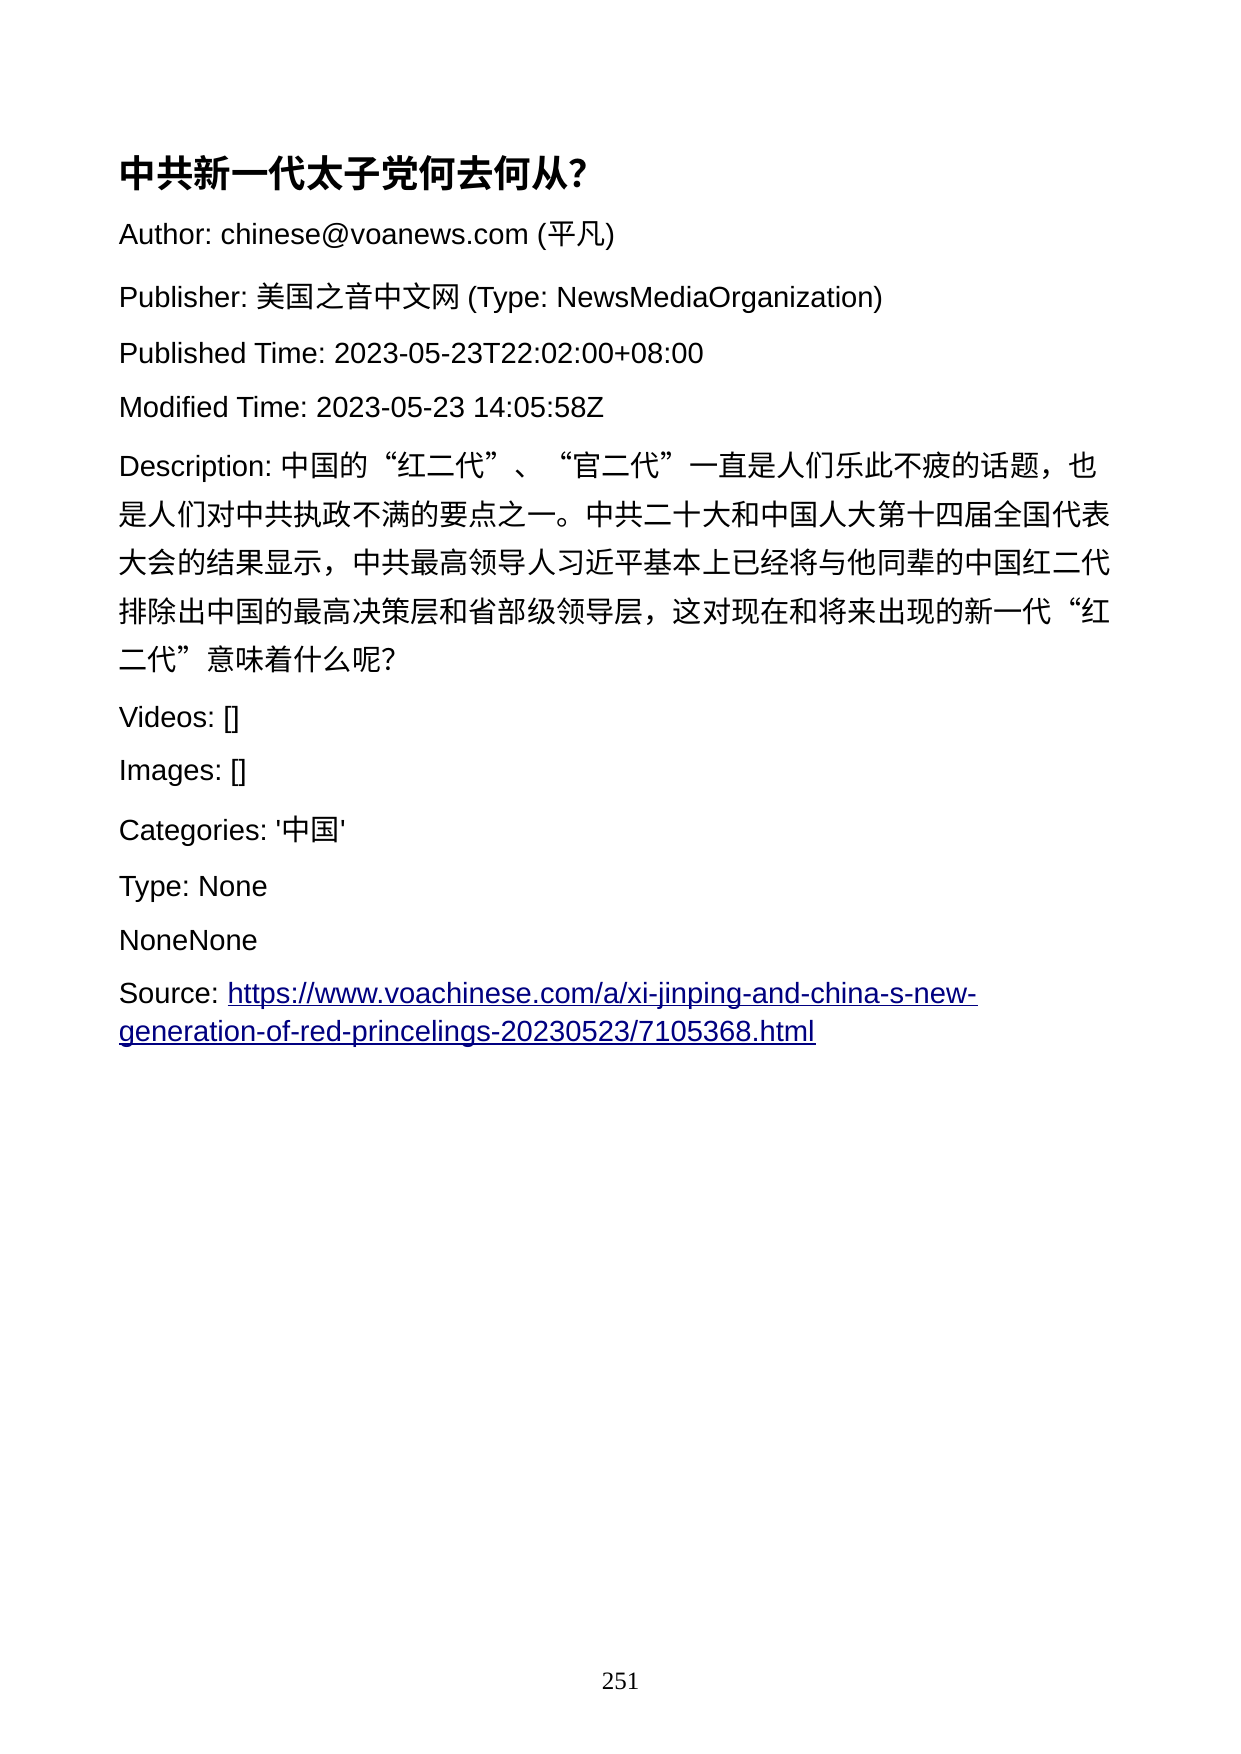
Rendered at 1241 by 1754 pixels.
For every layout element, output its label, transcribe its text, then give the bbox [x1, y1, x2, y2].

text NoneNone [118, 923, 1122, 956]
text Description: 中国的“红二代”、“官二代”一直是人们乐此不疲的话题，也是人们对中共执政不满的要点之一。中共二十大和中国人大第十四届全国代表大会的结果显示，中共最高领导人习近平基本上已经将与他同辈的中国红二代排除出中国的最高决策层和省部级领导层，这对现在和将来出现的新一代“红二代”意味着什么呢？ [118, 443, 1122, 679]
text Publisher: 美国之音中文网 (Type: NewsMediaOrganization) [118, 273, 1122, 316]
text Modified Time: 2023-05-23 14:05:58Z [118, 390, 1122, 423]
text Type: None [118, 869, 1122, 903]
text Author: chinese@voanews.com (平凡) [118, 210, 1122, 253]
text Images: [] [118, 753, 1122, 787]
subtitle 中共新一代太子党何去何从？ [118, 143, 1122, 198]
text Source: https://www.voachinese.com/a/xi-jinping-and-china-s-new-generation-of-red-princelings-20230523/7105368.html [118, 976, 1122, 1048]
text Published Time: 2023-05-23T22:02:00+08:00 [118, 337, 1122, 370]
text Categories: '中国' [118, 806, 1122, 849]
text Videos: [] [118, 700, 1122, 734]
